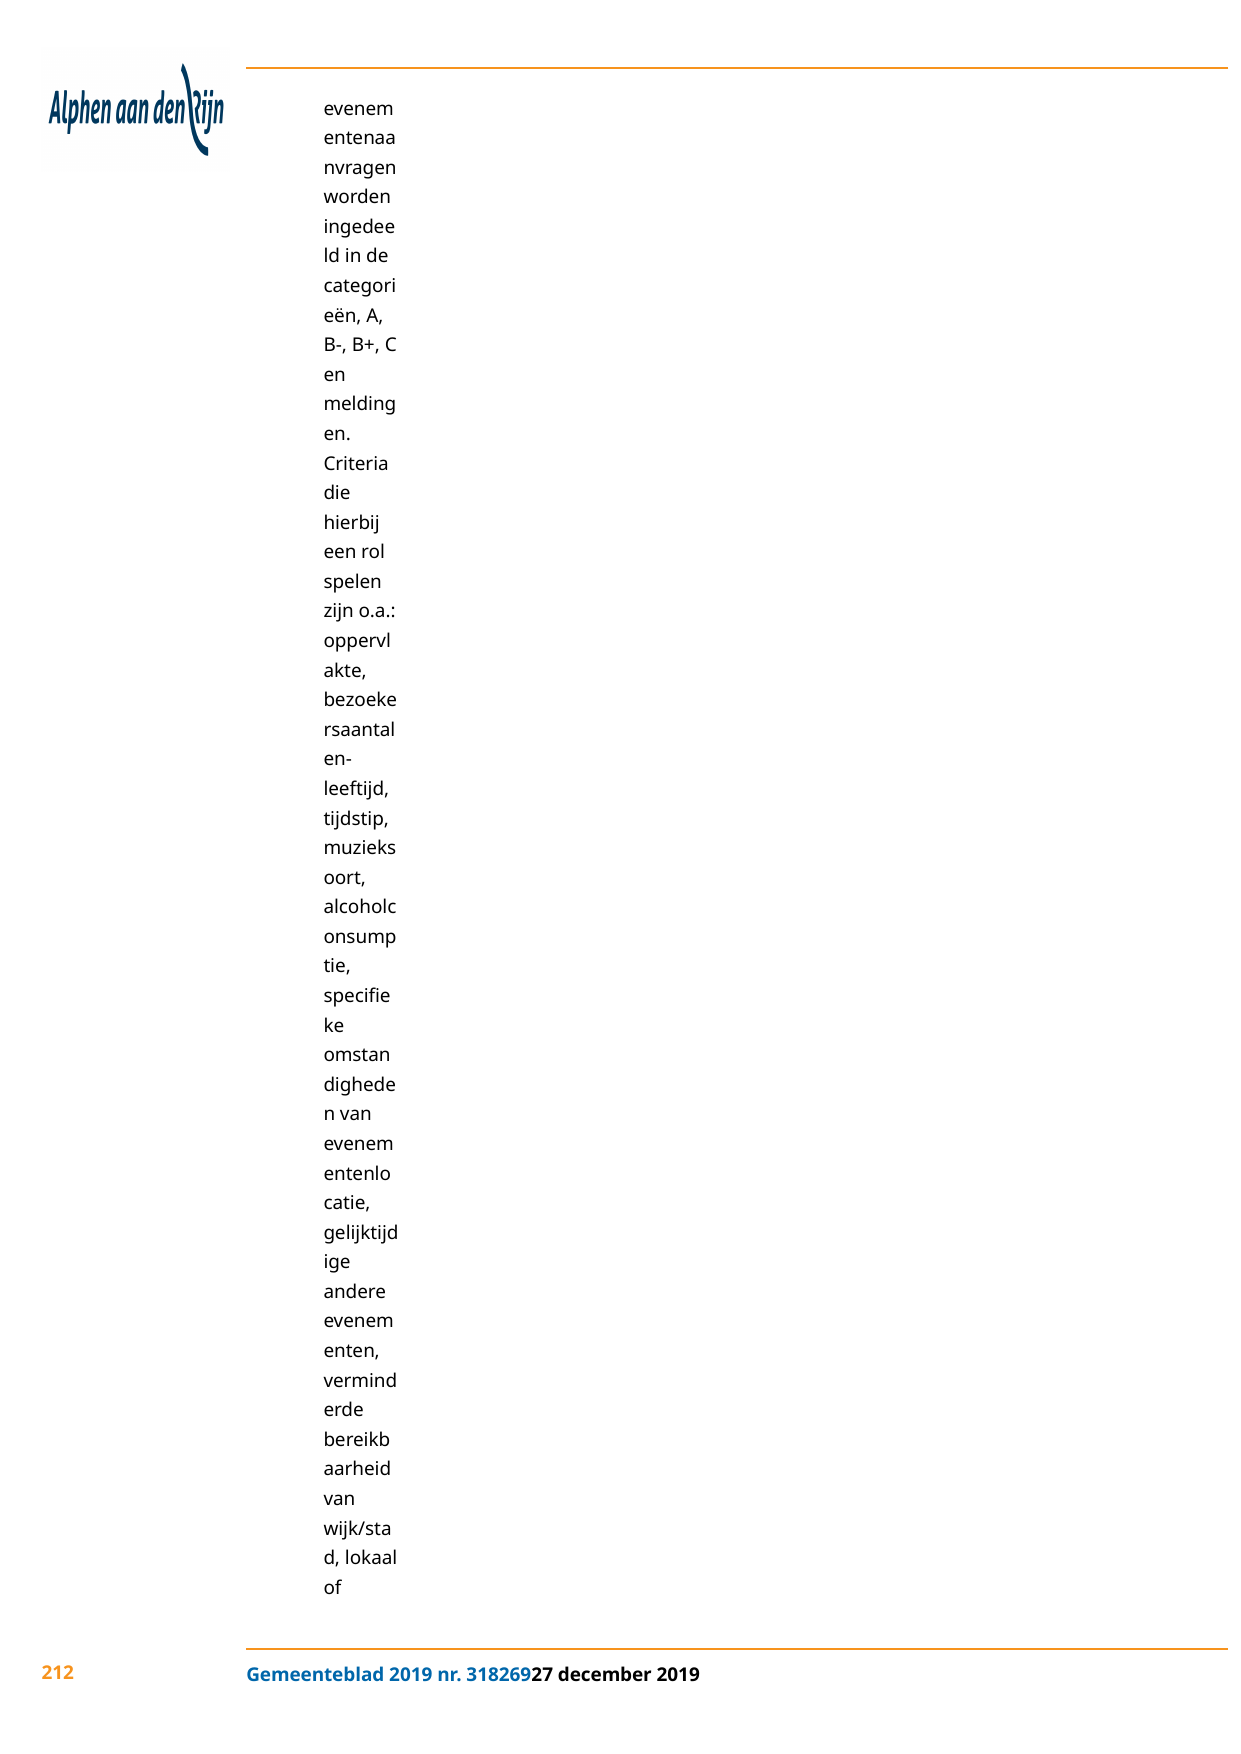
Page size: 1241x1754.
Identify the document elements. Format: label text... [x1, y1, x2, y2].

table_cell [399, 95, 474, 1600]
picture [41, 47, 231, 172]
table_cell [248, 95, 323, 1600]
table_cell [474, 95, 549, 1600]
table_cell evenementenaanvragen worden ingedeeld in de categorieën, A, B-, B+, C en meldingen. Criteria die hierbij een rol spelen zijn o.a.: oppervlakte, bezoekersaantal en- leeftijd, tijdstip, muzieksoort, alcoholconsumptie, specifieke omstandigheden van evenementenlocatie, gelijktijdige andere evenementen, verminderde bereikbaarheid van wijk/stad, lokaal of [323, 95, 398, 1600]
